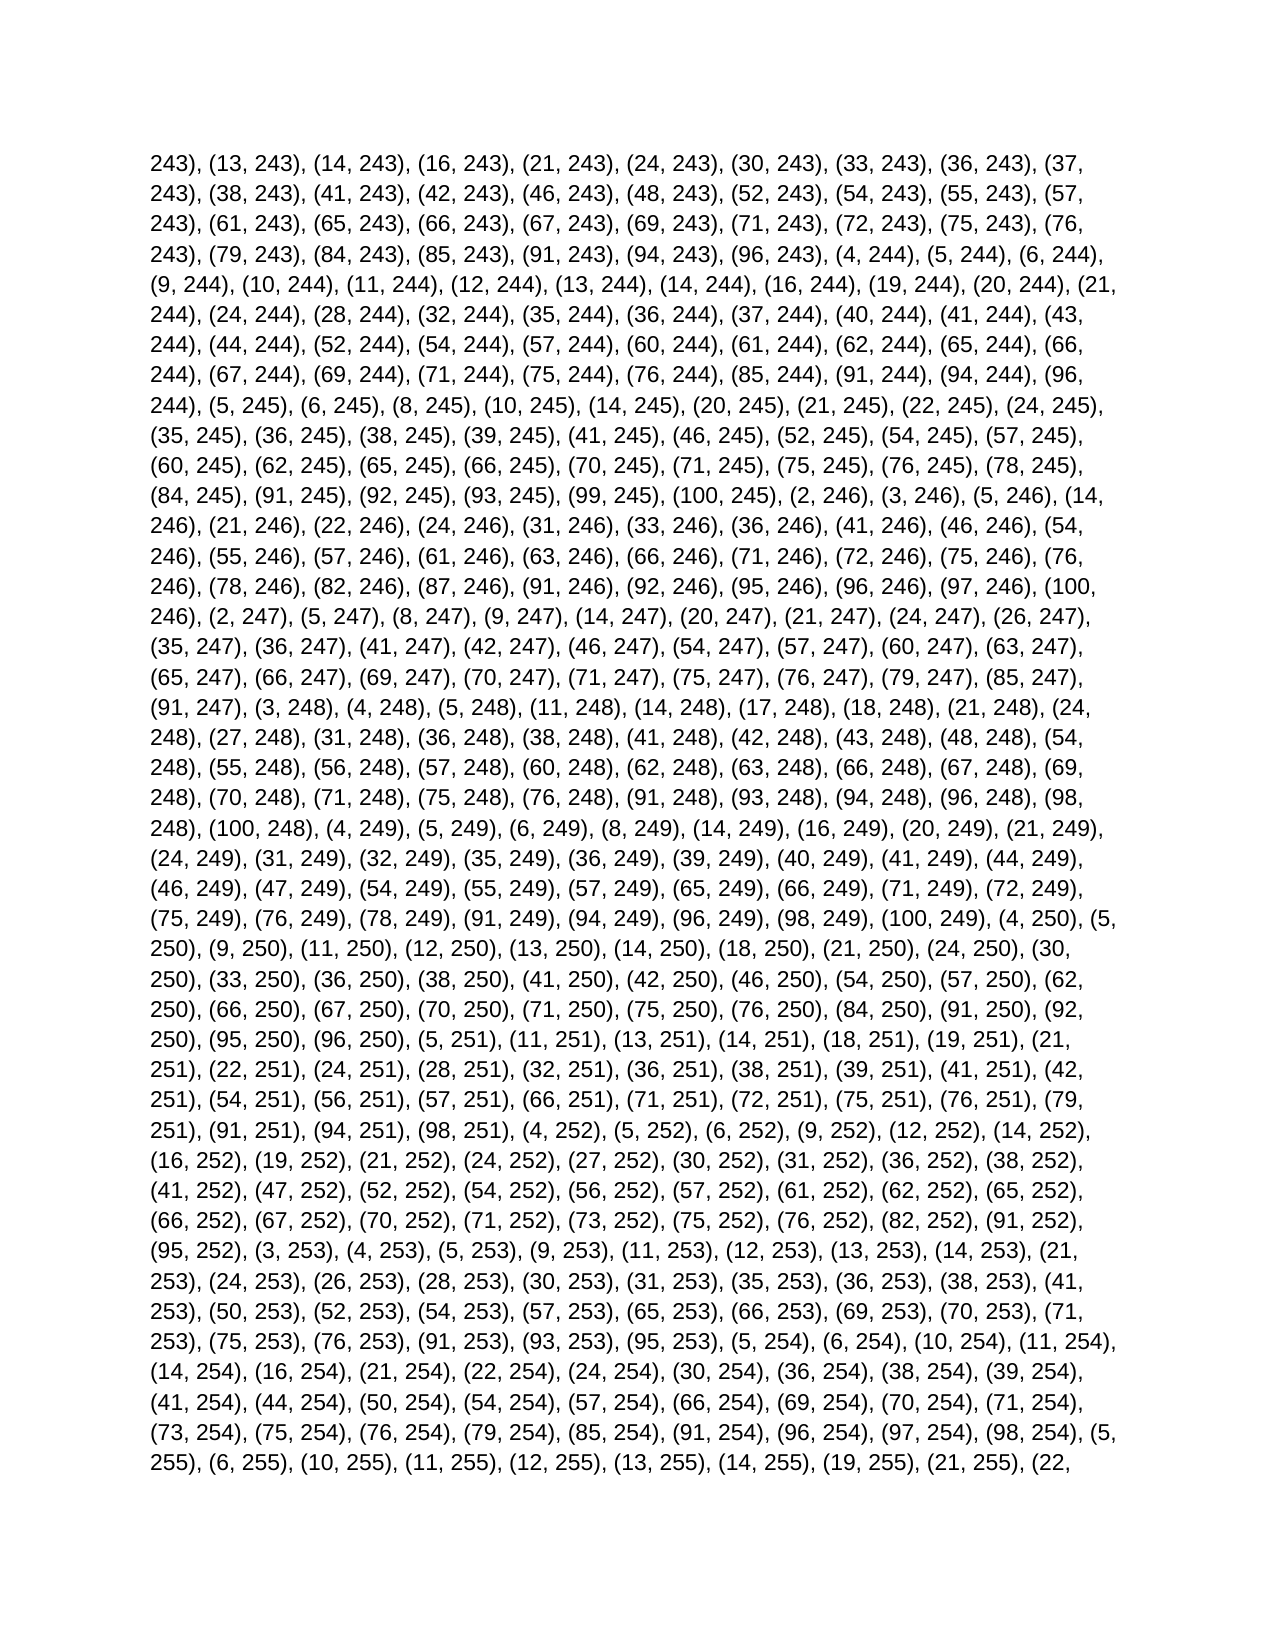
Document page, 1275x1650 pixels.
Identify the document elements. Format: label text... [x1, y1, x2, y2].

text 243), (13, 243), (14, 243), (16, 243), (21, 243), (24, 243), (30, 243), (33, 243), (36, 243), (37, 243), (38, 243), (41, 243), (42, 243), (46, 243), (48, 243), (52, 243), (54, 243), (55, 243), (57, 243), (61, 243), (65, 243), (66, 243), (67, 243), (69, 243), (71, 243), (72, 243), (75, 243), (76, 243), (79, 243), (84, 243), (85, 243), (91, 243), (94, 243), (96, 243), (4, 244), (5, 244), (6, 244), (9, 244), (10, 244), (11, 244), (12, 244), (13, 244), (14, 244), (16, 244), (19, 244), (20, 244), (21, 244), (24, 244), (28, 244), (32, 244), (35, 244), (36, 244), (37, 244), (40, 244), (41, 244), (43, 244), (44, 244), (52, 244), (54, 244), (57, 244), (60, 244), (61, 244), (62, 244), (65, 244), (66, 244), (67, 244), (69, 244), (71, 244), (75, 244), (76, 244), (85, 244), (91, 244), (94, 244), (96, 244), (5, 245), (6, 245), (8, 245), (10, 245), (14, 245), (20, 245), (21, 245), (22, 245), (24, 245), (35, 245), (36, 245), (38, 245), (39, 245), (41, 245), (46, 245), (52, 245), (54, 245), (57, 245), (60, 245), (62, 245), (65, 245), (66, 245), (70, 245), (71, 245), (75, 245), (76, 245), (78, 245), (84, 245), (91, 245), (92, 245), (93, 245), (99, 245), (100, 245), (2, 246), (3, 246), (5, 246), (14, 246), (21, 246), (22, 246), (24, 246), (31, 246), (33, 246), (36, 246), (41, 246), (46, 246), (54, 246), (55, 246), (57, 246), (61, 246), (63, 246), (66, 246), (71, 246), (72, 246), (75, 246), (76, 246), (78, 246), (82, 246), (87, 246), (91, 246), (92, 246), (95, 246), (96, 246), (97, 246), (100, 246), (2, 247), (5, 247), (8, 247), (9, 247), (14, 247), (20, 247), (21, 247), (24, 247), (26, 247), (35, 247), (36, 247), (41, 247), (42, 247), (46, 247), (54, 247), (57, 247), (60, 247), (63, 247), (65, 247), (66, 247), (69, 247), (70, 247), (71, 247), (75, 247), (76, 247), (79, 247), (85, 247), (91, 247), (3, 248), (4, 248), (5, 248), (11, 248), (14, 248), (17, 248), (18, 248), (21, 248), (24, 248), (27, 248), (31, 248), (36, 248), (38, 248), (41, 248), (42, 248), (43, 248), (48, 248), (54, 248), (55, 248), (56, 248), (57, 248), (60, 248), (62, 248), (63, 248), (66, 248), (67, 248), (69, 248), (70, 248), (71, 248), (75, 248), (76, 248), (91, 248), (93, 248), (94, 248), (96, 248), (98, 248), (100, 248), (4, 249), (5, 249), (6, 249), (8, 249), (14, 249), (16, 249), (20, 249), (21, 249), (24, 249), (31, 249), (32, 249), (35, 249), (36, 249), (39, 249), (40, 249), (41, 249), (44, 249), (46, 249), (47, 249), (54, 249), (55, 249), (57, 249), (65, 249), (66, 249), (71, 249), (72, 249), (75, 249), (76, 249), (78, 249), (91, 249), (94, 249), (96, 249), (98, 249), (100, 249), (4, 250), (5, 250), (9, 250), (11, 250), (12, 250), (13, 250), (14, 250), (18, 250), (21, 250), (24, 250), (30, 250), (33, 250), (36, 250), (38, 250), (41, 250), (42, 250), (46, 250), (54, 250), (57, 250), (62, 250), (66, 250), (67, 250), (70, 250), (71, 250), (75, 250), (76, 250), (84, 250), (91, 250), (92, 250), (95, 250), (96, 250), (5, 251), (11, 251), (13, 251), (14, 251), (18, 251), (19, 251), (21, 251), (22, 251), (24, 251), (28, 251), (32, 251), (36, 251), (38, 251), (39, 251), (41, 251), (42, 251), (54, 251), (56, 251), (57, 251), (66, 251), (71, 251), (72, 251), (75, 251), (76, 251), (79, 251), (91, 251), (94, 251), (98, 251), (4, 252), (5, 252), (6, 252), (9, 252), (12, 252), (14, 252), (16, 252), (19, 252), (21, 252), (24, 252), (27, 252), (30, 252), (31, 252), (36, 252), (38, 252), (41, 252), (47, 252), (52, 252), (54, 252), (56, 252), (57, 252), (61, 252), (62, 252), (65, 252), (66, 252), (67, 252), (70, 252), (71, 252), (73, 252), (75, 252), (76, 252), (82, 252), (91, 252), (95, 252), (3, 253), (4, 253), (5, 253), (9, 253), (11, 253), (12, 253), (13, 253), (14, 253), (21, 253), (24, 253), (26, 253), (28, 253), (30, 253), (31, 253), (35, 253), (36, 253), (38, 253), (41, 253), (50, 253), (52, 253), (54, 253), (57, 253), (65, 253), (66, 253), (69, 253), (70, 253), (71, 253), (75, 253), (76, 253), (91, 253), (93, 253), (95, 253), (5, 254), (6, 254), (10, 254), (11, 254), (14, 254), (16, 254), (21, 254), (22, 254), (24, 254), (30, 254), (36, 254), (38, 254), (39, 254), (41, 254), (44, 254), (50, 254), (54, 254), (57, 254), (66, 254), (69, 254), (70, 254), (71, 254), (73, 254), (75, 254), (76, 254), (79, 254), (85, 254), (91, 254), (96, 254), (97, 254), (98, 254), (5, 255), (6, 255), (10, 255), (11, 255), (12, 255), (13, 255), (14, 255), (19, 255), (21, 255), (22, [150, 150, 1125, 1475]
